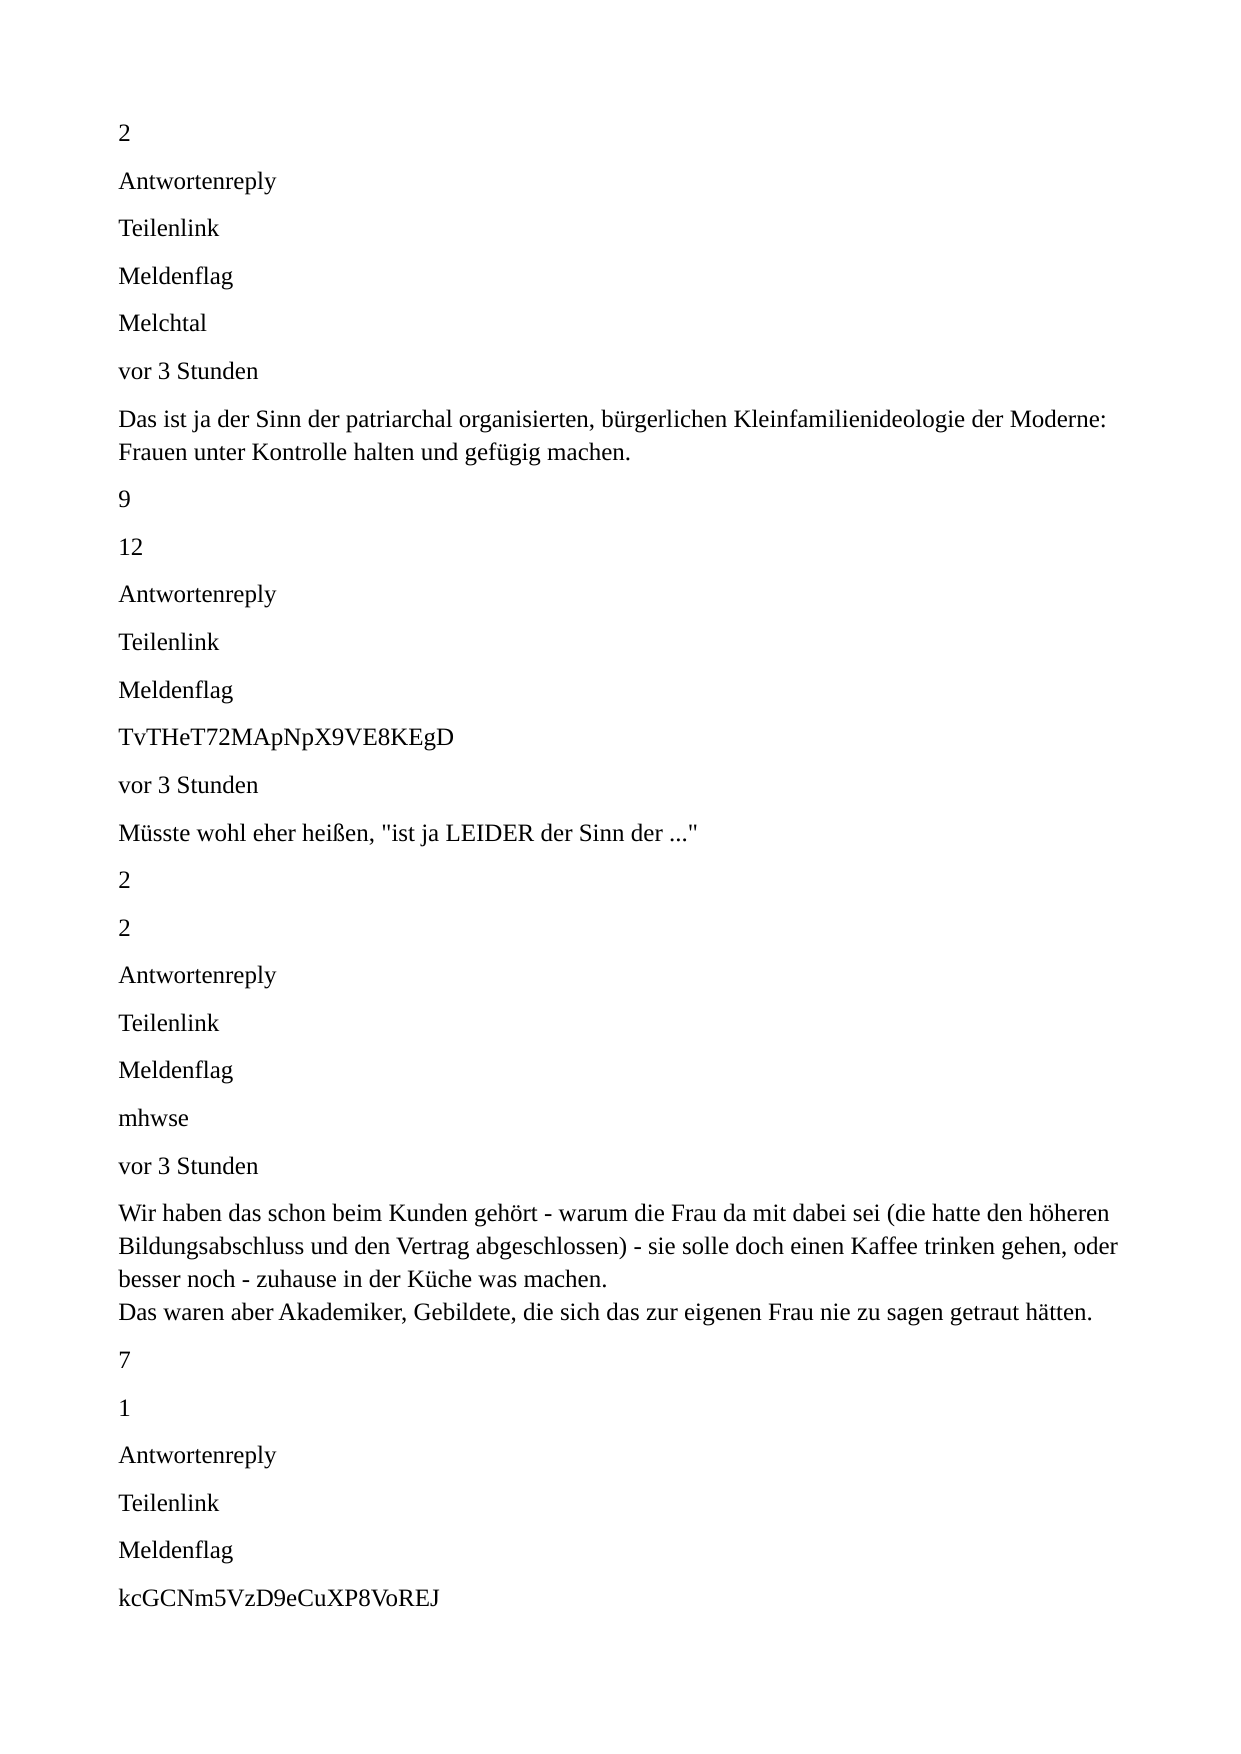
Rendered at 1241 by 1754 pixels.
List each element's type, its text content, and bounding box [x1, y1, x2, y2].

text Melchtal [118, 308, 1122, 337]
text 2 [118, 865, 1122, 894]
text Wir haben das schon beim Kunden gehört - warum die Frau da mit dabei sei (die hatte den höheren Bildungsabschluss und den Vertrag abgeschlossen) - sie solle doch einen Kaffee trinken gehen, oder besser noch - zuhause in der Küche was machen. Das waren aber Akademiker, Gebildete, die sich das zur eigenen Frau nie zu sagen getraut hätten. [118, 1198, 1122, 1326]
text Das ist ja der Sinn der patriarchal organisierten, bürgerlichen Kleinfamilienideologie der Moderne: Frauen unter Kontrolle halten und gefügig machen. [118, 404, 1122, 466]
text Teilenlink [118, 627, 1122, 656]
text kcGCNm5VzD9eCuXP8VoREJ [118, 1583, 1122, 1612]
text 12 [118, 532, 1122, 561]
text Meldenflag [118, 261, 1122, 290]
text Antwortenreply [118, 1440, 1122, 1469]
text Teilenlink [118, 1008, 1122, 1037]
text vor 3 Stunden [118, 770, 1122, 799]
text Müsste wohl eher heißen, "ist ja LEIDER der Sinn der ..." [118, 818, 1122, 846]
text TvTHeT72MApNpX9VE8KEgD [118, 722, 1122, 751]
text vor 3 Stunden [118, 356, 1122, 385]
text 2 [118, 913, 1122, 942]
text Teilenlink [118, 213, 1122, 242]
text 1 [118, 1393, 1122, 1421]
text Antwortenreply [118, 166, 1122, 194]
text Teilenlink [118, 1488, 1122, 1517]
text 7 [118, 1345, 1122, 1374]
text mhwse [118, 1103, 1122, 1132]
text Meldenflag [118, 1536, 1122, 1564]
text 2 [118, 118, 1122, 147]
text Meldenflag [118, 1056, 1122, 1084]
text Antwortenreply [118, 579, 1122, 608]
text Antwortenreply [118, 960, 1122, 989]
text 9 [118, 484, 1122, 513]
text vor 3 Stunden [118, 1151, 1122, 1179]
text Meldenflag [118, 675, 1122, 703]
